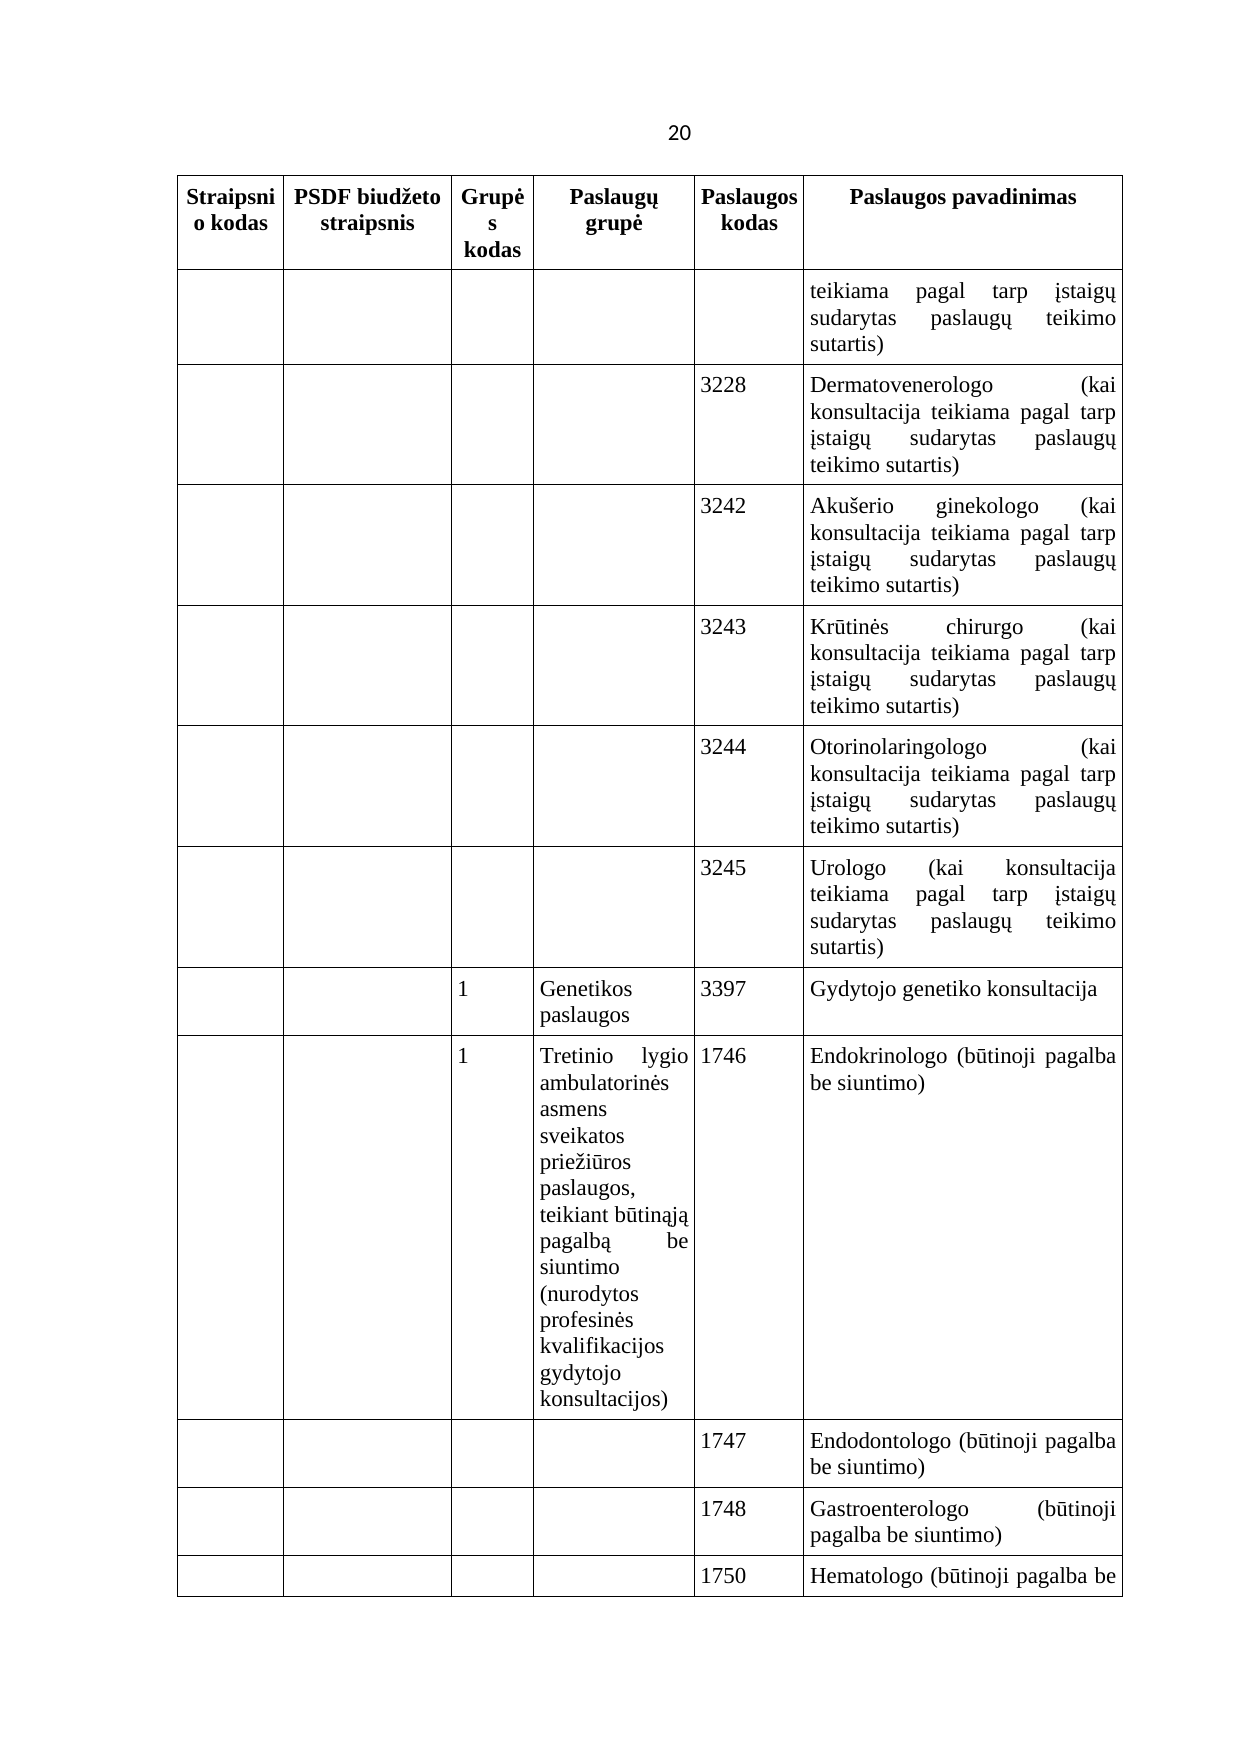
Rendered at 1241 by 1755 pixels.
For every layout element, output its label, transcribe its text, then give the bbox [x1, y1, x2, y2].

table_cell Urologo (kai konsultacija teikiama pagal tarp įstaigų sudarytas paslaugų teikimo sutartis) [804, 847, 1122, 967]
table_cell [284, 270, 451, 363]
table_cell Genetikos paslaugos [534, 968, 694, 1034]
table_cell [284, 726, 451, 846]
table_cell 3244 [695, 726, 803, 846]
table_cell 1750 [695, 1556, 803, 1596]
table_header Paslaugų grupė [534, 176, 694, 269]
table_cell [452, 1556, 533, 1596]
table_cell 1747 [695, 1420, 803, 1487]
table_cell [534, 1420, 694, 1487]
table_cell [534, 847, 694, 967]
table_header PSDF biudžeto straipsnis [284, 176, 451, 269]
table_cell [178, 1036, 283, 1419]
table_cell [178, 485, 283, 605]
table_cell [534, 1488, 694, 1554]
table_cell [452, 485, 533, 605]
table_cell [178, 968, 283, 1034]
table_cell [284, 1488, 451, 1554]
table_cell [534, 1556, 694, 1596]
table_cell [284, 606, 451, 725]
table_cell [452, 270, 533, 363]
table_cell [178, 1488, 283, 1554]
table_cell [284, 1556, 451, 1596]
table_cell Endokrinologo (būtinoji pagalba be siuntimo) [804, 1036, 1122, 1419]
table_cell [452, 365, 533, 484]
table_cell [178, 847, 283, 967]
table_cell [452, 847, 533, 967]
table_cell [695, 270, 803, 363]
table_cell [178, 1556, 283, 1596]
table_cell [284, 485, 451, 605]
table_cell [284, 1420, 451, 1487]
table_cell [534, 606, 694, 725]
table_cell [284, 1036, 451, 1419]
table_cell Tretinio lygio ambulatorinės asmens sveikatos priežiūros paslaugos, teikiant būtinąją pagalbą be siuntimo (nurodytos profesinės kvalifikacijos gydytojo konsultacijos) [534, 1036, 694, 1419]
table_cell [178, 726, 283, 846]
table_cell [534, 485, 694, 605]
table_cell [178, 270, 283, 363]
table_cell [452, 606, 533, 725]
table_cell [178, 1420, 283, 1487]
table_cell 3228 [695, 365, 803, 484]
table_header Grupės kodas [452, 176, 533, 269]
table_cell [284, 847, 451, 967]
table_cell Endodontologo (būtinoji pagalba be siuntimo) [804, 1420, 1122, 1487]
table_cell [534, 726, 694, 846]
table_cell Akušerio ginekologo (kai konsultacija teikiama pagal tarp įstaigų sudarytas paslaugų teikimo sutartis) [804, 485, 1122, 605]
table_header Straipsnio kodas [178, 176, 283, 269]
table_cell [452, 1488, 533, 1554]
table_cell [284, 365, 451, 484]
table_cell [284, 968, 451, 1034]
table_cell [534, 270, 694, 363]
table_cell 3243 [695, 606, 803, 725]
table_cell Krūtinės chirurgo (kai konsultacija teikiama pagal tarp įstaigų sudarytas paslaugų teikimo sutartis) [804, 606, 1122, 725]
table_cell Dermatovenerologo (kai konsultacija teikiama pagal tarp įstaigų sudarytas paslaugų teikimo sutartis) [804, 365, 1122, 484]
table_cell [452, 1420, 533, 1487]
table_cell 3242 [695, 485, 803, 605]
table_cell [178, 365, 283, 484]
table_cell 1748 [695, 1488, 803, 1554]
table_cell [534, 365, 694, 484]
table_cell [452, 726, 533, 846]
table_cell 1 [452, 1036, 533, 1419]
table_cell 3245 [695, 847, 803, 967]
table_cell [178, 606, 283, 725]
table_cell 3397 [695, 968, 803, 1034]
table_cell Gastroenterologo (būtinoji pagalba be siuntimo) [804, 1488, 1122, 1554]
table_header Paslaugos pavadinimas [804, 176, 1122, 269]
table_cell teikiama pagal tarp įstaigų sudarytas paslaugų teikimo sutartis) [804, 270, 1122, 363]
table_cell Otorinolaringologo (kai konsultacija teikiama pagal tarp įstaigų sudarytas paslaugų teikimo sutartis) [804, 726, 1122, 846]
table_cell Hematologo (būtinoji pagalba be [804, 1556, 1122, 1596]
table_cell 1 [452, 968, 533, 1034]
table_cell 1746 [695, 1036, 803, 1419]
table_header Paslaugos kodas [695, 176, 803, 269]
table_cell Gydytojo genetiko konsultacija [804, 968, 1122, 1034]
